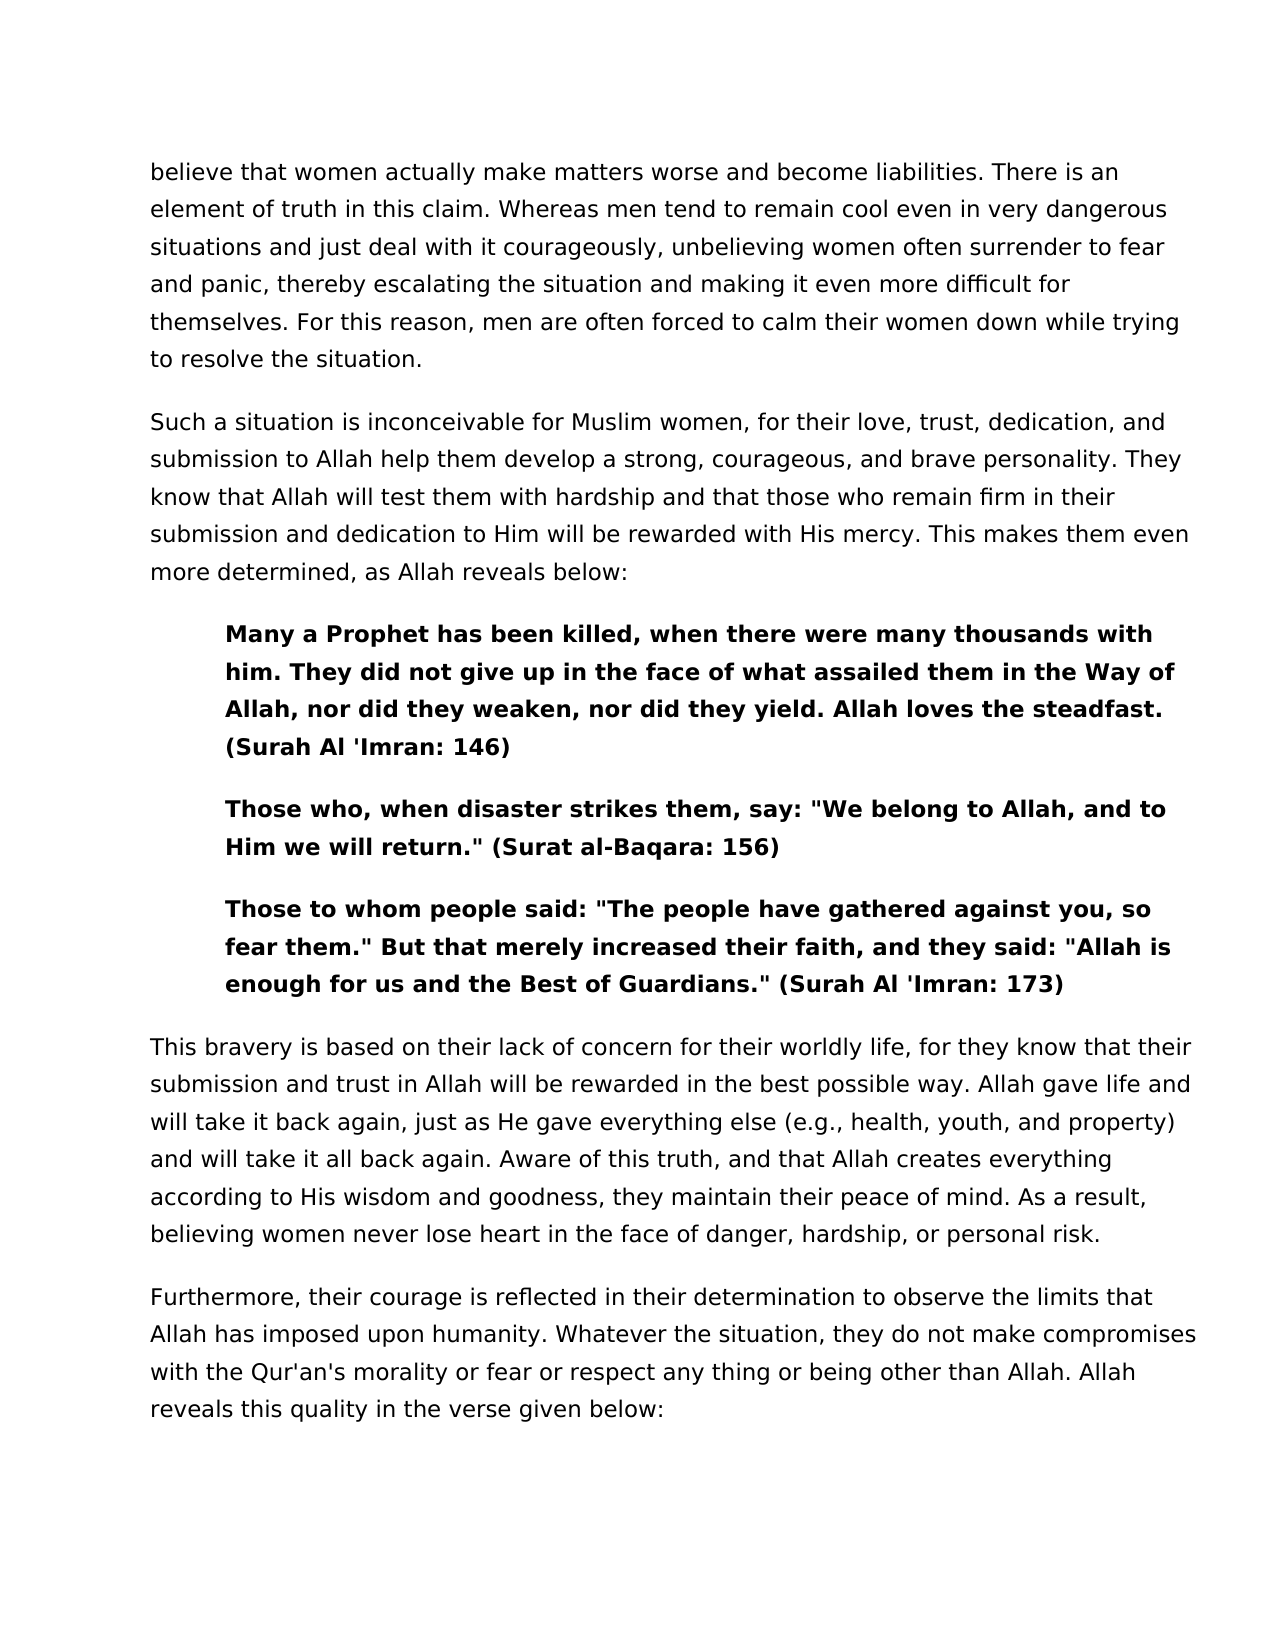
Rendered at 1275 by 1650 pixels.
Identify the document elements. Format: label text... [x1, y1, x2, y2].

text Such a situation is inconceivable for Muslim women, for their love, trust, dedication, and submission to Allah help them develop a strong, courageous, and brave personality. They know that Allah will test them with hardship and that those who remain firm in their submission and dedication to Him will be rewarded with His mercy. This makes them even more determined, as Allah reveals below: [150, 400, 1200, 587]
text believe that women actually make matters worse and become liabilities. There is an element of truth in this claim. Whereas men tend to remain cool even in very dangerous situations and just deal with it courageously, unbelieving women often surrender to fear and panic, thereby escalating the situation and making it even more difficult for themselves. For this reason, men are often forced to calm their women down while trying to resolve the situation. [150, 150, 1200, 375]
text Furthermore, their courage is reflected in their determination to observe the limits that Allah has imposed upon humanity. Whatever the situation, they do not make compromises with the Qur'an's morality or fear or respect any thing or being other than Allah. Allah reveals this quality in the verse given below: [150, 1275, 1200, 1425]
text Many a Prophet has been killed, when there were many thousands with him. They did not give up in the face of what assailed them in the Way of Allah, nor did they weaken, nor did they yield. Allah loves the steadfast. (Surah Al 'Imran: 146) [225, 612, 1200, 762]
text Those who, when disaster strikes them, say: "We belong to Allah, and to Him we will return." (Surat al-Baqara: 156) [225, 787, 1200, 862]
text This bravery is based on their lack of concern for their worldly life, for they know that their submission and trust in Allah will be rewarded in the best possible way. Allah gave life and will take it back again, just as He gave everything else (e.g., health, youth, and property) and will take it all back again. Aware of this truth, and that Allah creates everything according to His wisdom and goodness, they maintain their peace of mind. As a result, believing women never lose heart in the face of danger, hardship, or personal risk. [150, 1025, 1200, 1250]
text Those to whom people said: "The people have gathered against you, so fear them." But that merely increased their faith, and they said: "Allah is enough for us and the Best of Guardians." (Surah Al 'Imran: 173) [225, 887, 1200, 1000]
